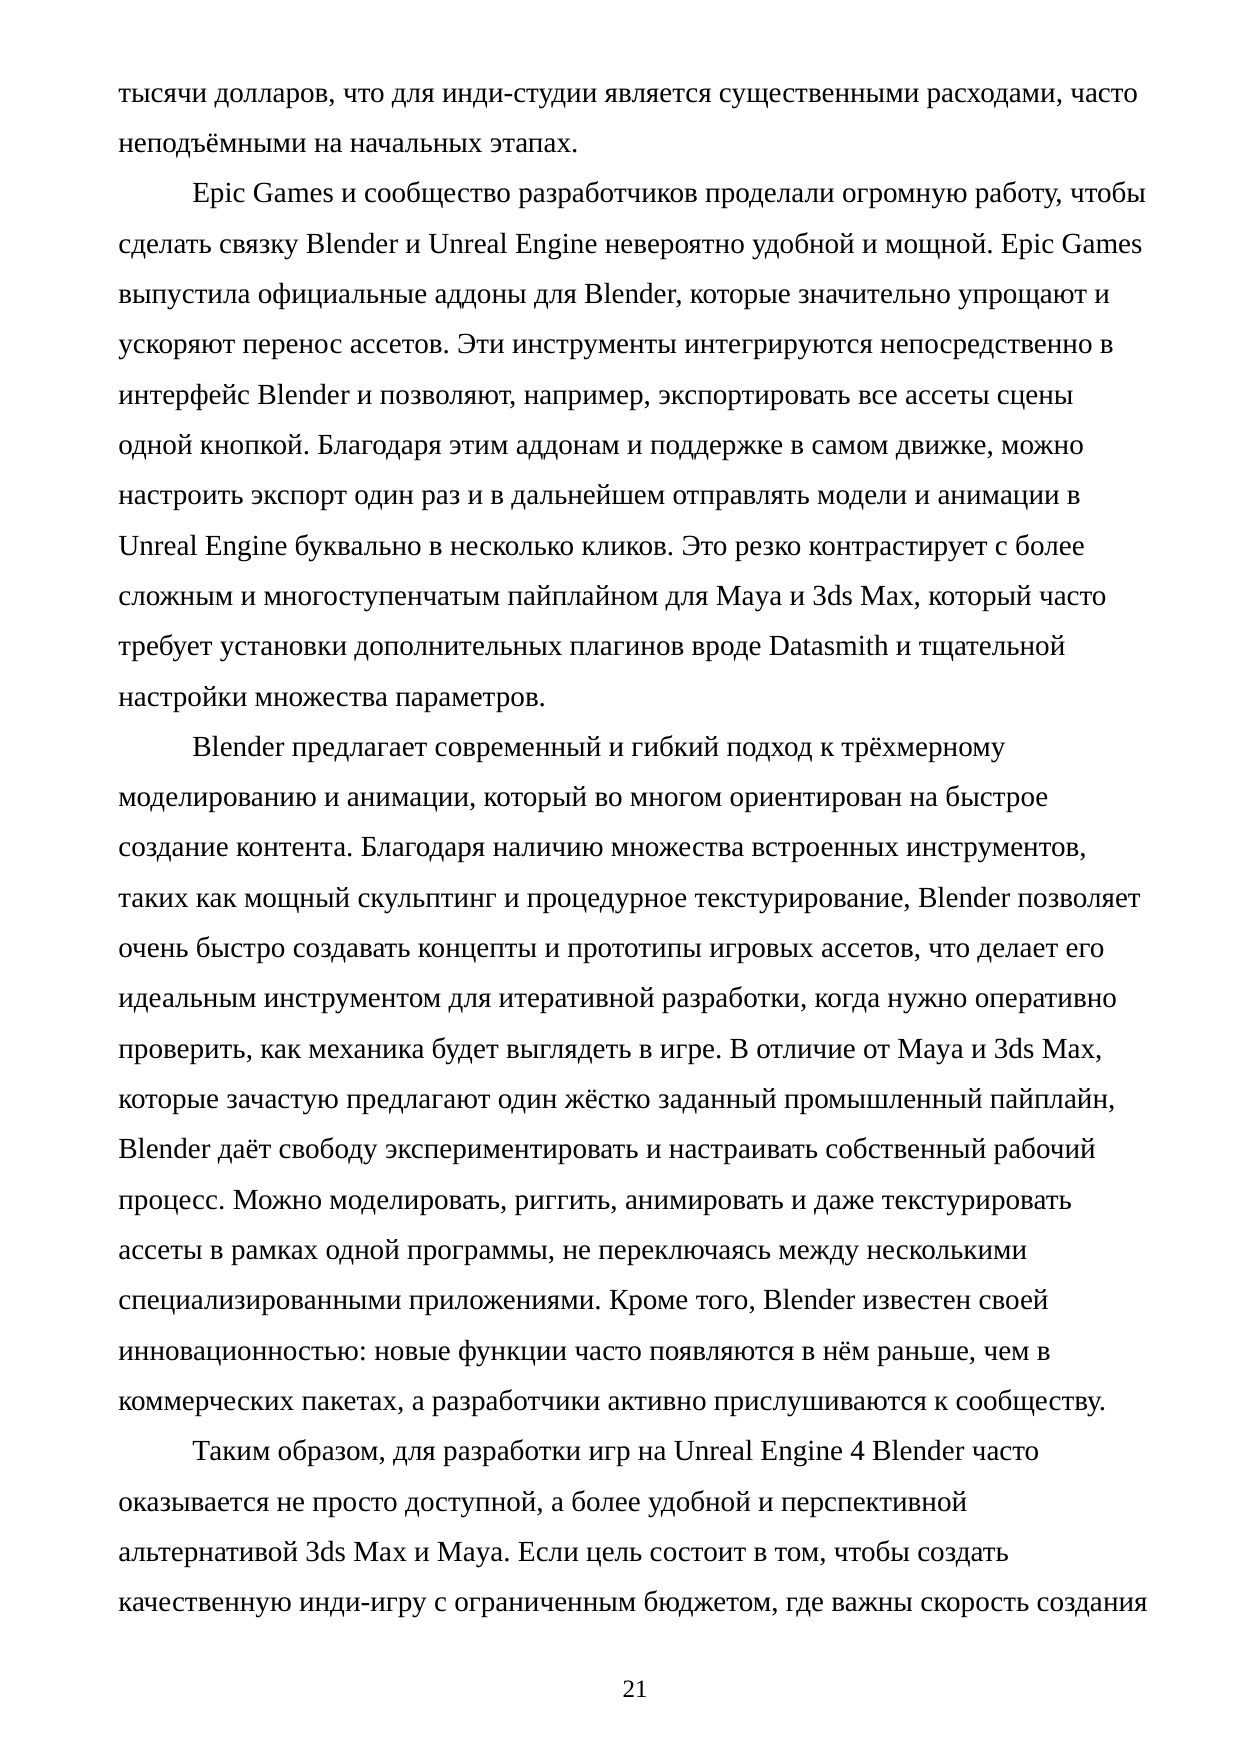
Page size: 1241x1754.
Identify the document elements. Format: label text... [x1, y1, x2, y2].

text тысячи долларов, что для инди-студии является существенными расходами, часто неподъёмными на начальных этапах. [118, 75, 1152, 159]
text Таким образом, для разработки игр на Unreal Engine 4 Blender часто оказывается не просто доступной, а более удобной и перспективной альтернативой 3ds Max и Maya. Если цель состоит в том, чтобы создать качественную инди-игру с ограниченным бюджетом, где важны скорость создания [118, 1433, 1152, 1618]
text Blender предлагает современный и гибкий подход к трёхмерному моделированию и анимации, который во многом ориентирован на быстрое создание контента. Благодаря наличию множества встроенных инструментов, таких как мощный скульптинг и процедурное текстурирование, Blender позволяет очень быстро создавать концепты и прототипы игровых ассетов, что делает его идеальным инструментом для итеративной разработки, когда нужно оперативно проверить, как механика будет выглядеть в игре. В отличие от Maya и 3ds Max, которые зачастую предлагают один жёстко заданный промышленный пайплайн, Blender даёт свободу экспериментировать и настраивать собственный рабочий процесс. Можно моделировать, риггить, анимировать и даже текстурировать ассеты в рамках одной программы, не переключаясь между несколькими специализированными приложениями. Кроме того, Blender известен своей инновационностью: новые функции часто появляются в нём раньше, чем в коммерческих пакетах, а разработчики активно прислушиваются к сообществу. [118, 729, 1152, 1417]
text Epic Games и сообщество разработчиков проделали огромную работу, чтобы сделать связку Blender и Unreal Engine невероятно удобной и мощной. Epic Games выпустила официальные аддоны для Blender, которые значительно упрощают и ускоряют перенос ассетов. Эти инструменты интегрируются непосредственно в интерфейс Blender и позволяют, например, экспортировать все ассеты сцены одной кнопкой. Благодаря этим аддонам и поддержке в самом движке, можно настроить экспорт один раз и в дальнейшем отправлять модели и анимации в Unreal Engine буквально в несколько кликов. Это резко контрастирует с более сложным и многоступенчатым пайплайном для Maya и 3ds Max, который часто требует установки дополнительных плагинов вроде Datasmith и тщательной настройки множества параметров. [118, 176, 1152, 712]
